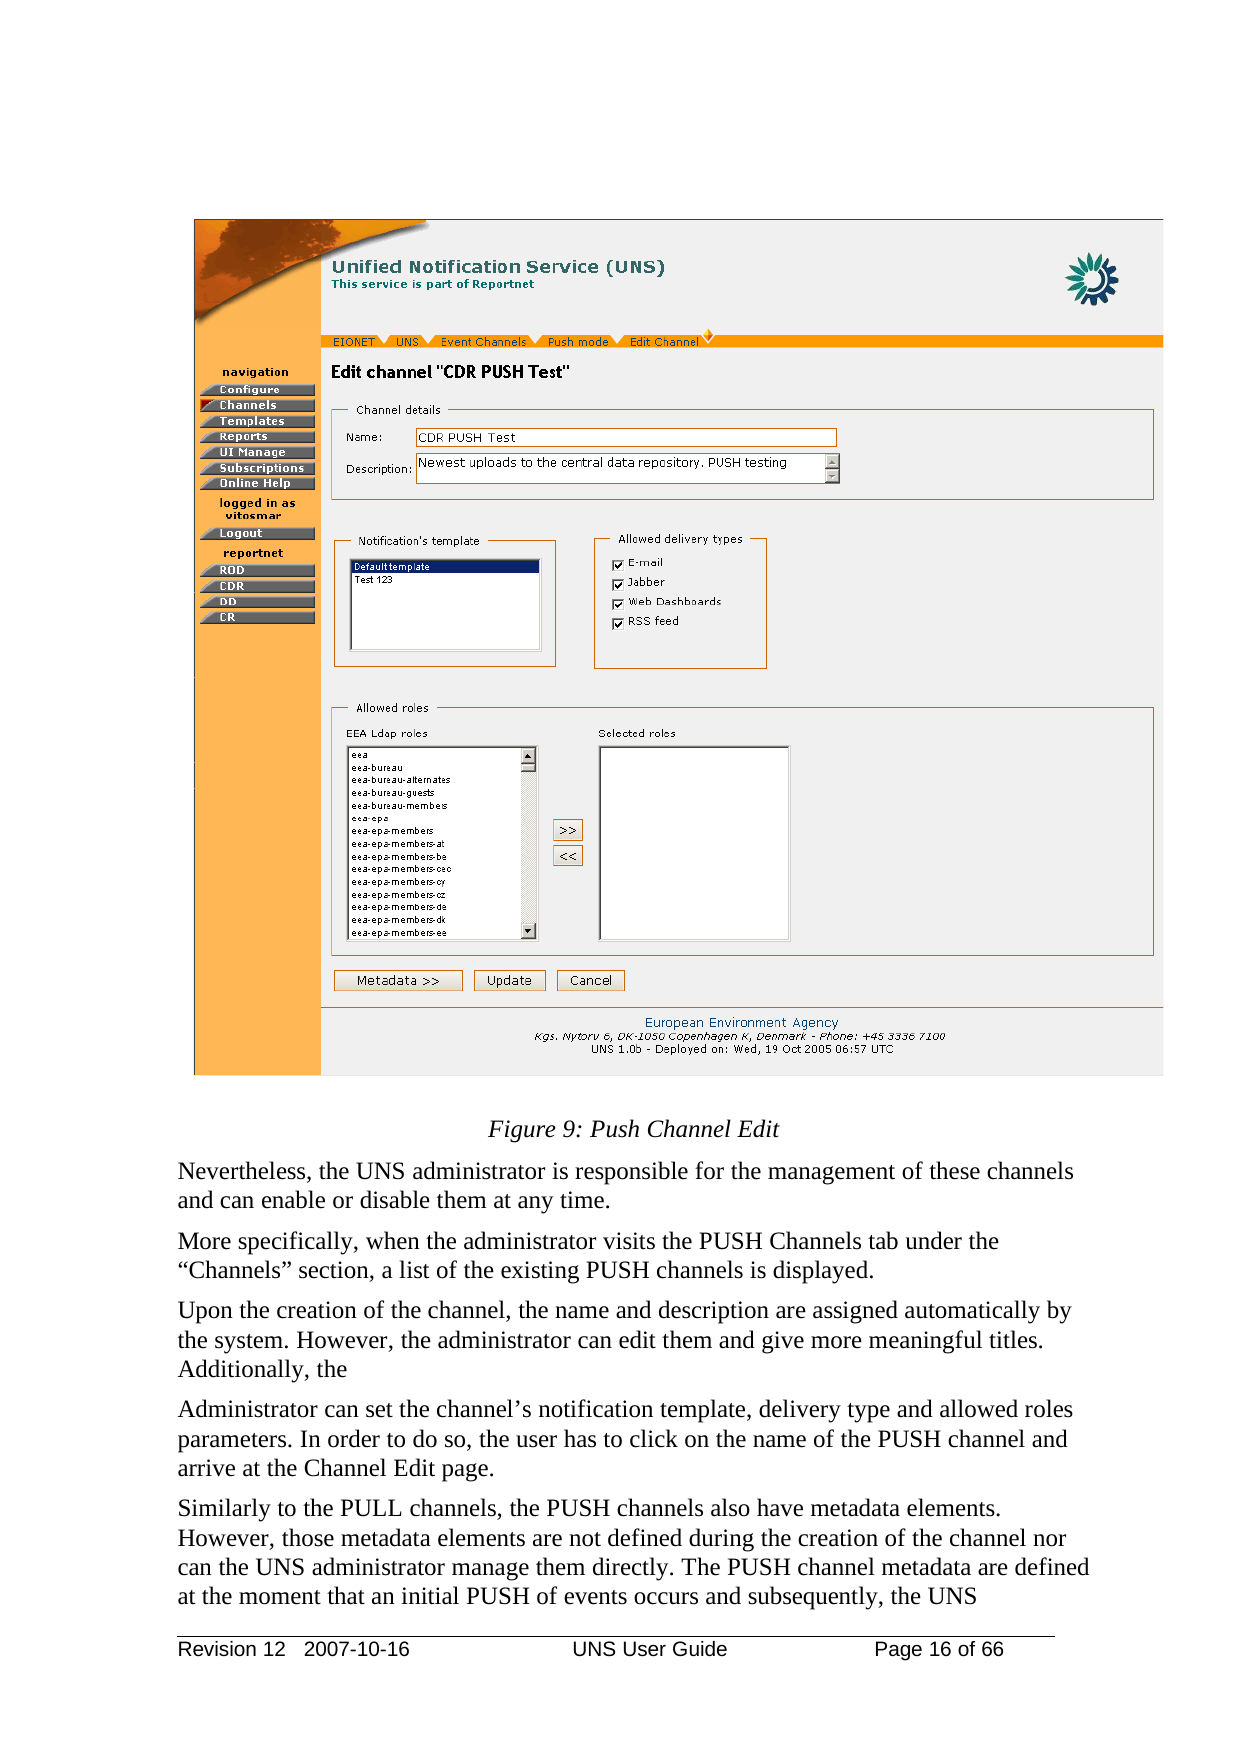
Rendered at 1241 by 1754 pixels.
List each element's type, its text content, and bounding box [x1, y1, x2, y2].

picture [193, 219, 1164, 1076]
text Nevertheless, the UNS administrator is responsible for the management of these channels and can enable or disable them at any time. [177, 1156, 1092, 1214]
text Figure 9: Push Channel Edit [177, 1114, 1092, 1143]
text Similarly to the PULL channels, the PUSH channels also have metadata elements. However, those metadata elements are not defined during the creation of the channel nor can the UNS administrator manage them directly. The PUSH channel metadata are defined at the moment that an initial PUSH of events occurs and subsequently, the UNS [177, 1493, 1092, 1609]
text Upon the creation of the channel, the name and description are assigned automatically by the system. However, the administrator can edit them and give more meaningful titles. Additionally, the [177, 1295, 1092, 1383]
text More specifically, when the administrator visits the PUSH Channels tab under the “Channels” section, a list of the existing PUSH channels is displayed. [177, 1226, 1092, 1284]
text Administrator can set the channel’s notification template, delivery type and allowed roles parameters. In order to do so, the user has to click on the name of the PUSH channel and arrive at the Channel Edit page. [177, 1394, 1092, 1482]
